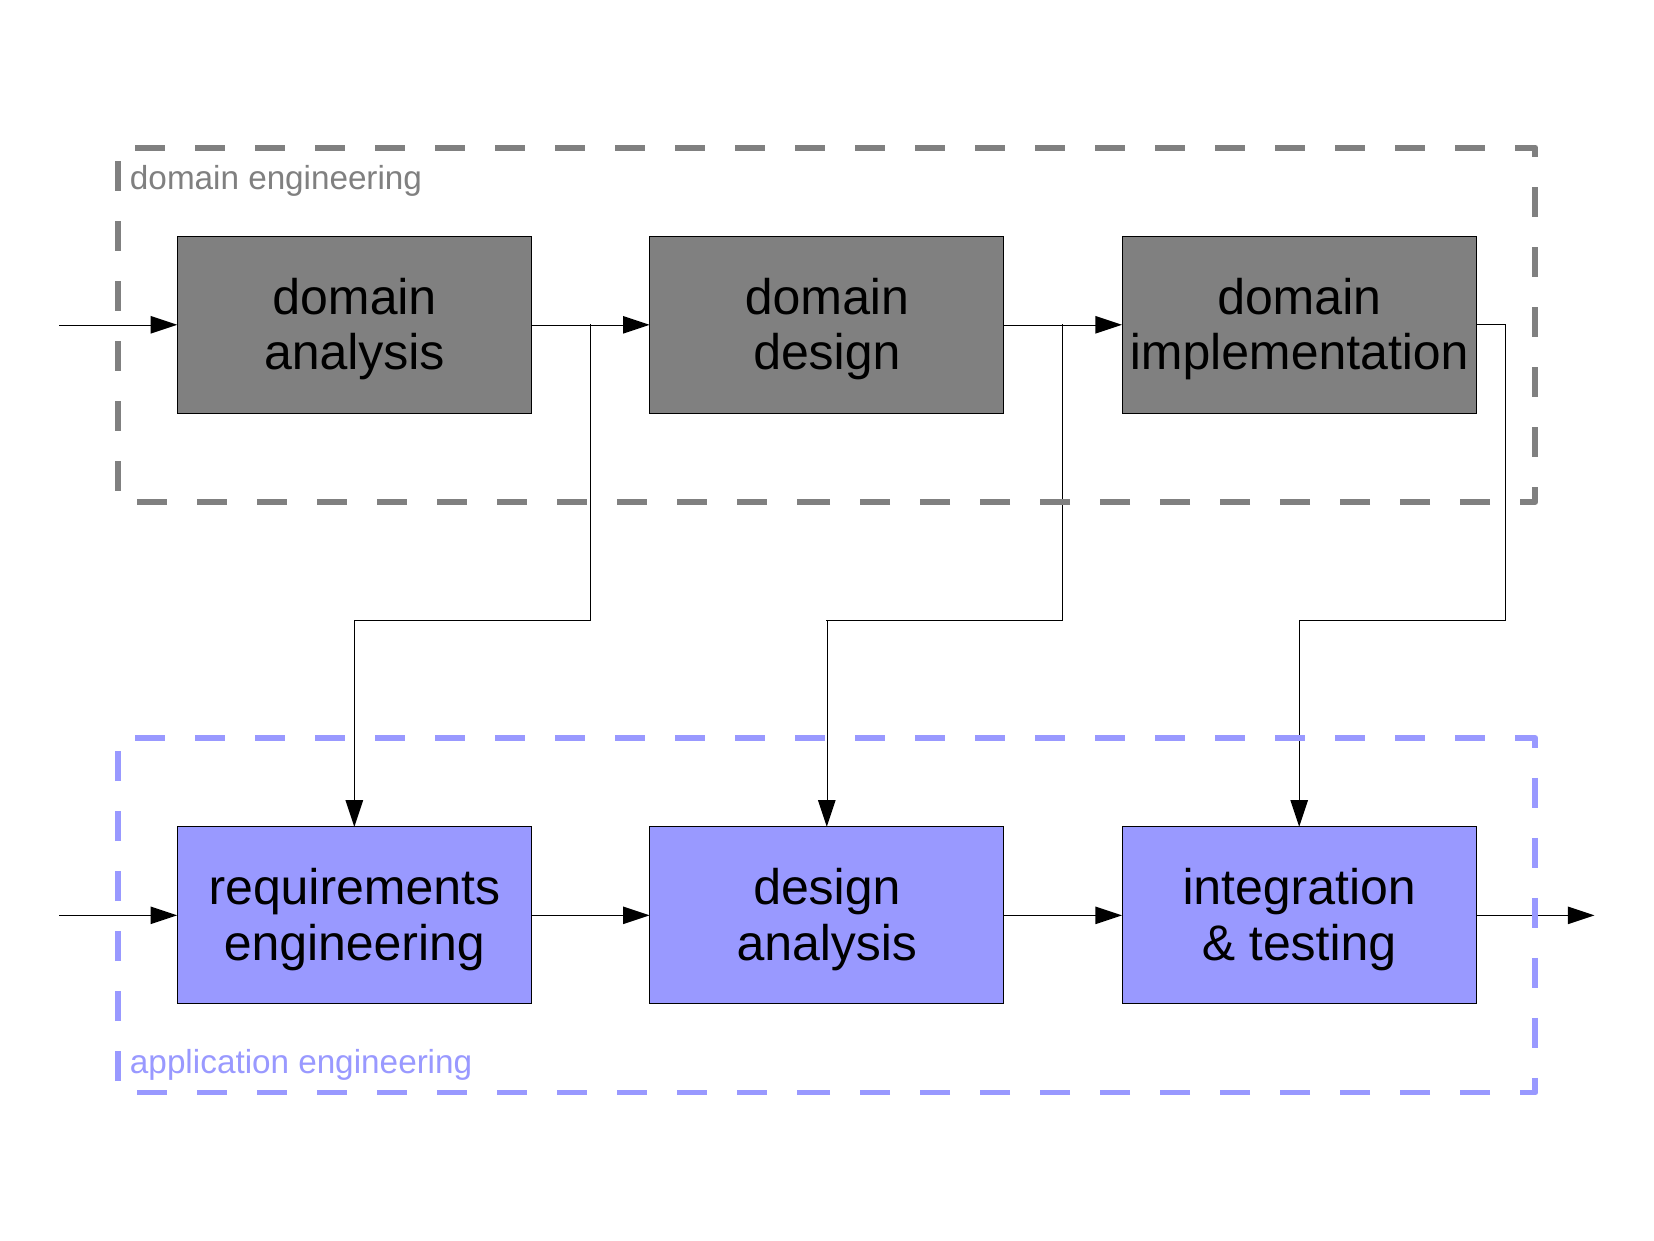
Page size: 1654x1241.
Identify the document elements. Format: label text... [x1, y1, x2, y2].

text_box application engineering [118, 738, 1536, 1093]
text_box domain engineering [118, 147, 1536, 502]
